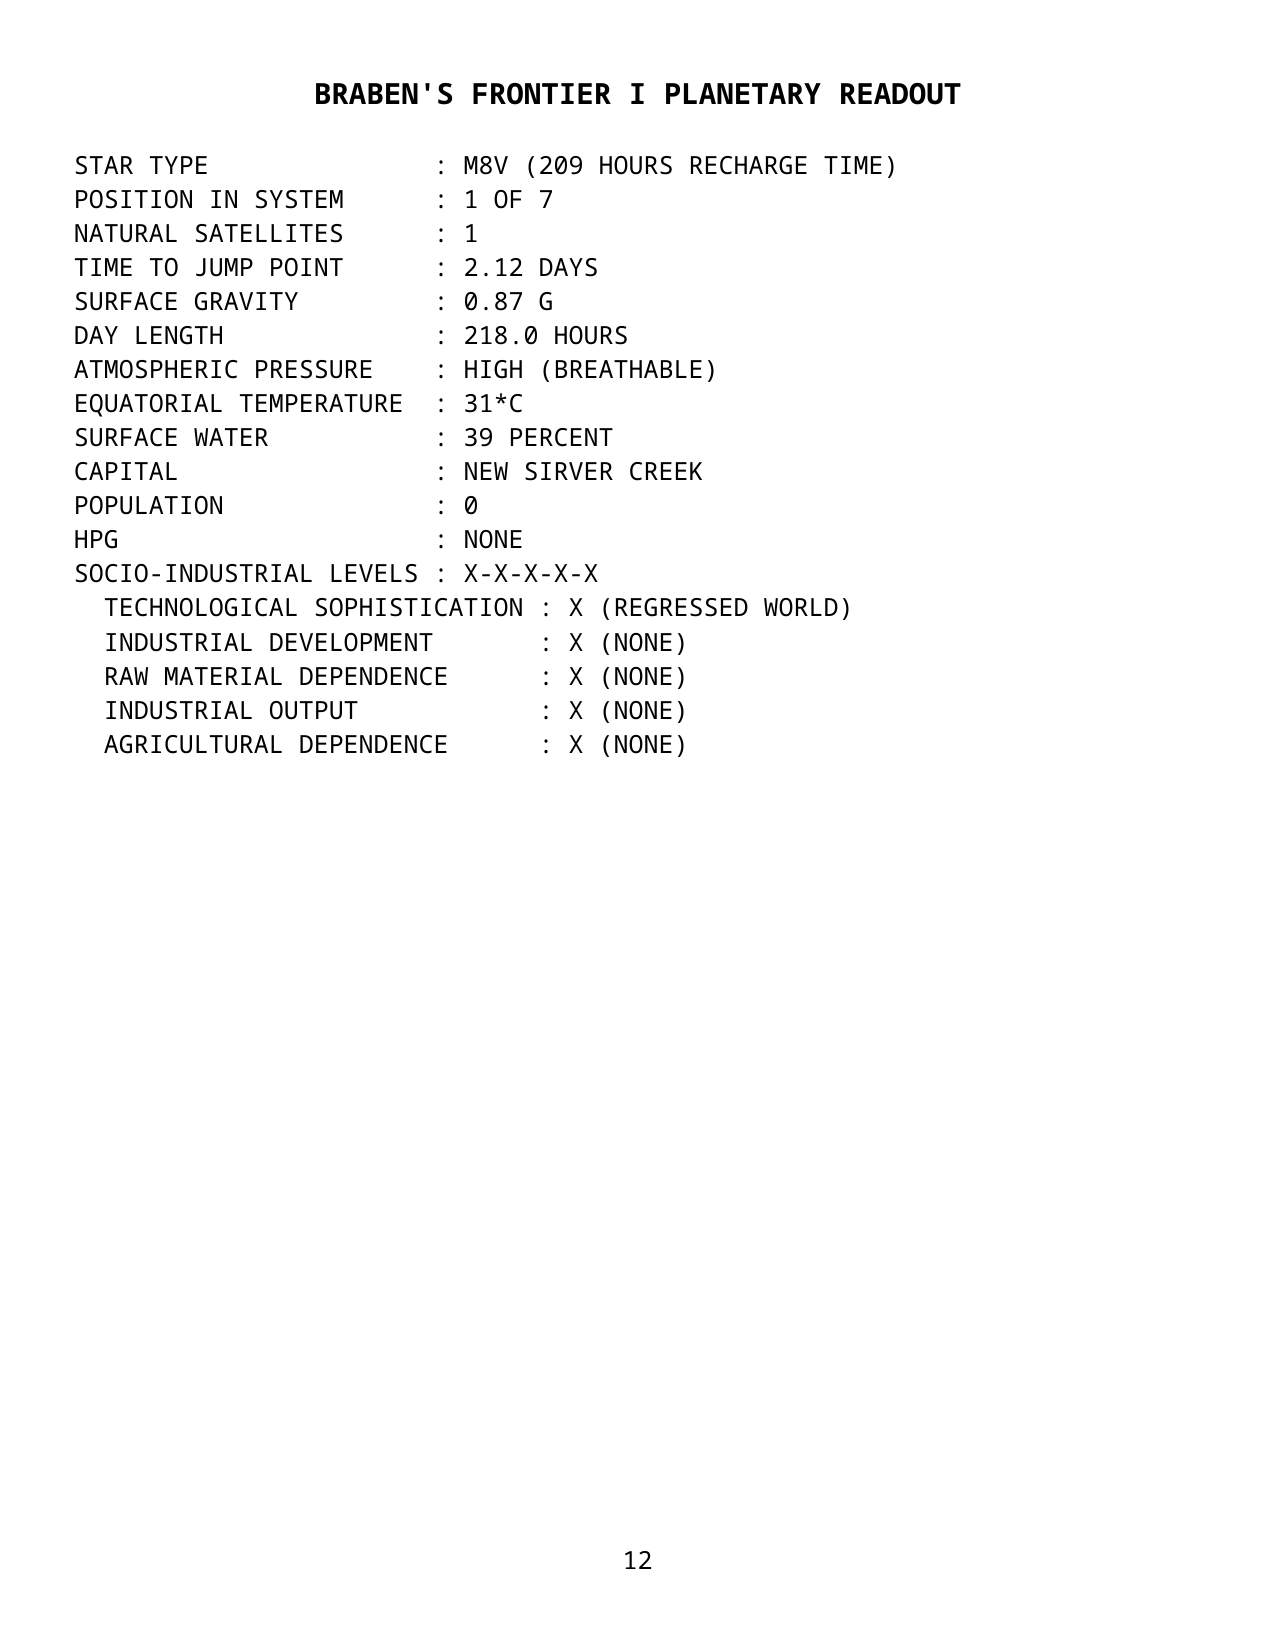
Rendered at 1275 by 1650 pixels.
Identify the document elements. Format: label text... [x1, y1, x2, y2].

text TECHNOLOGICAL SOPHISTICATION : X (REGRESSED WORLD) [73, 590, 1201, 624]
text EQUATORIAL TEMPERATURE : 31*C [73, 386, 1201, 420]
text RAW MATERIAL DEPENDENCE : X (NONE) [73, 658, 1201, 692]
text AGRICULTURAL DEPENDENCE : X (NONE) [73, 726, 1201, 760]
text ATMOSPHERIC PRESSURE : HIGH (BREATHABLE) [73, 352, 1201, 386]
text DAY LENGTH : 218.0 HOURS [73, 318, 1201, 352]
text TIME TO JUMP POINT : 2.12 DAYS [73, 249, 1201, 283]
text SURFACE WATER : 39 PERCENT [73, 420, 1201, 454]
subtitle BRABEN'S FRONTIER I PLANETARY READOUT [73, 73, 1201, 113]
text NATURAL SATELLITES : 1 [73, 215, 1201, 249]
text CAPITAL : NEW SIRVER CREEK [73, 454, 1201, 488]
text INDUSTRIAL DEVELOPMENT : X (NONE) [73, 624, 1201, 658]
text STAR TYPE : M8V (209 HOURS RECHARGE TIME) POSITION IN SYSTEM : 1 OF 7 [73, 147, 1201, 215]
text HPG : NONE [73, 522, 1201, 556]
text INDUSTRIAL OUTPUT : X (NONE) [73, 692, 1201, 726]
text POPULATION : 0 [73, 488, 1201, 522]
text SOCIO-INDUSTRIAL LEVELS : X-X-X-X-X [73, 556, 1201, 590]
text SURFACE GRAVITY : 0.87 G [73, 283, 1201, 318]
